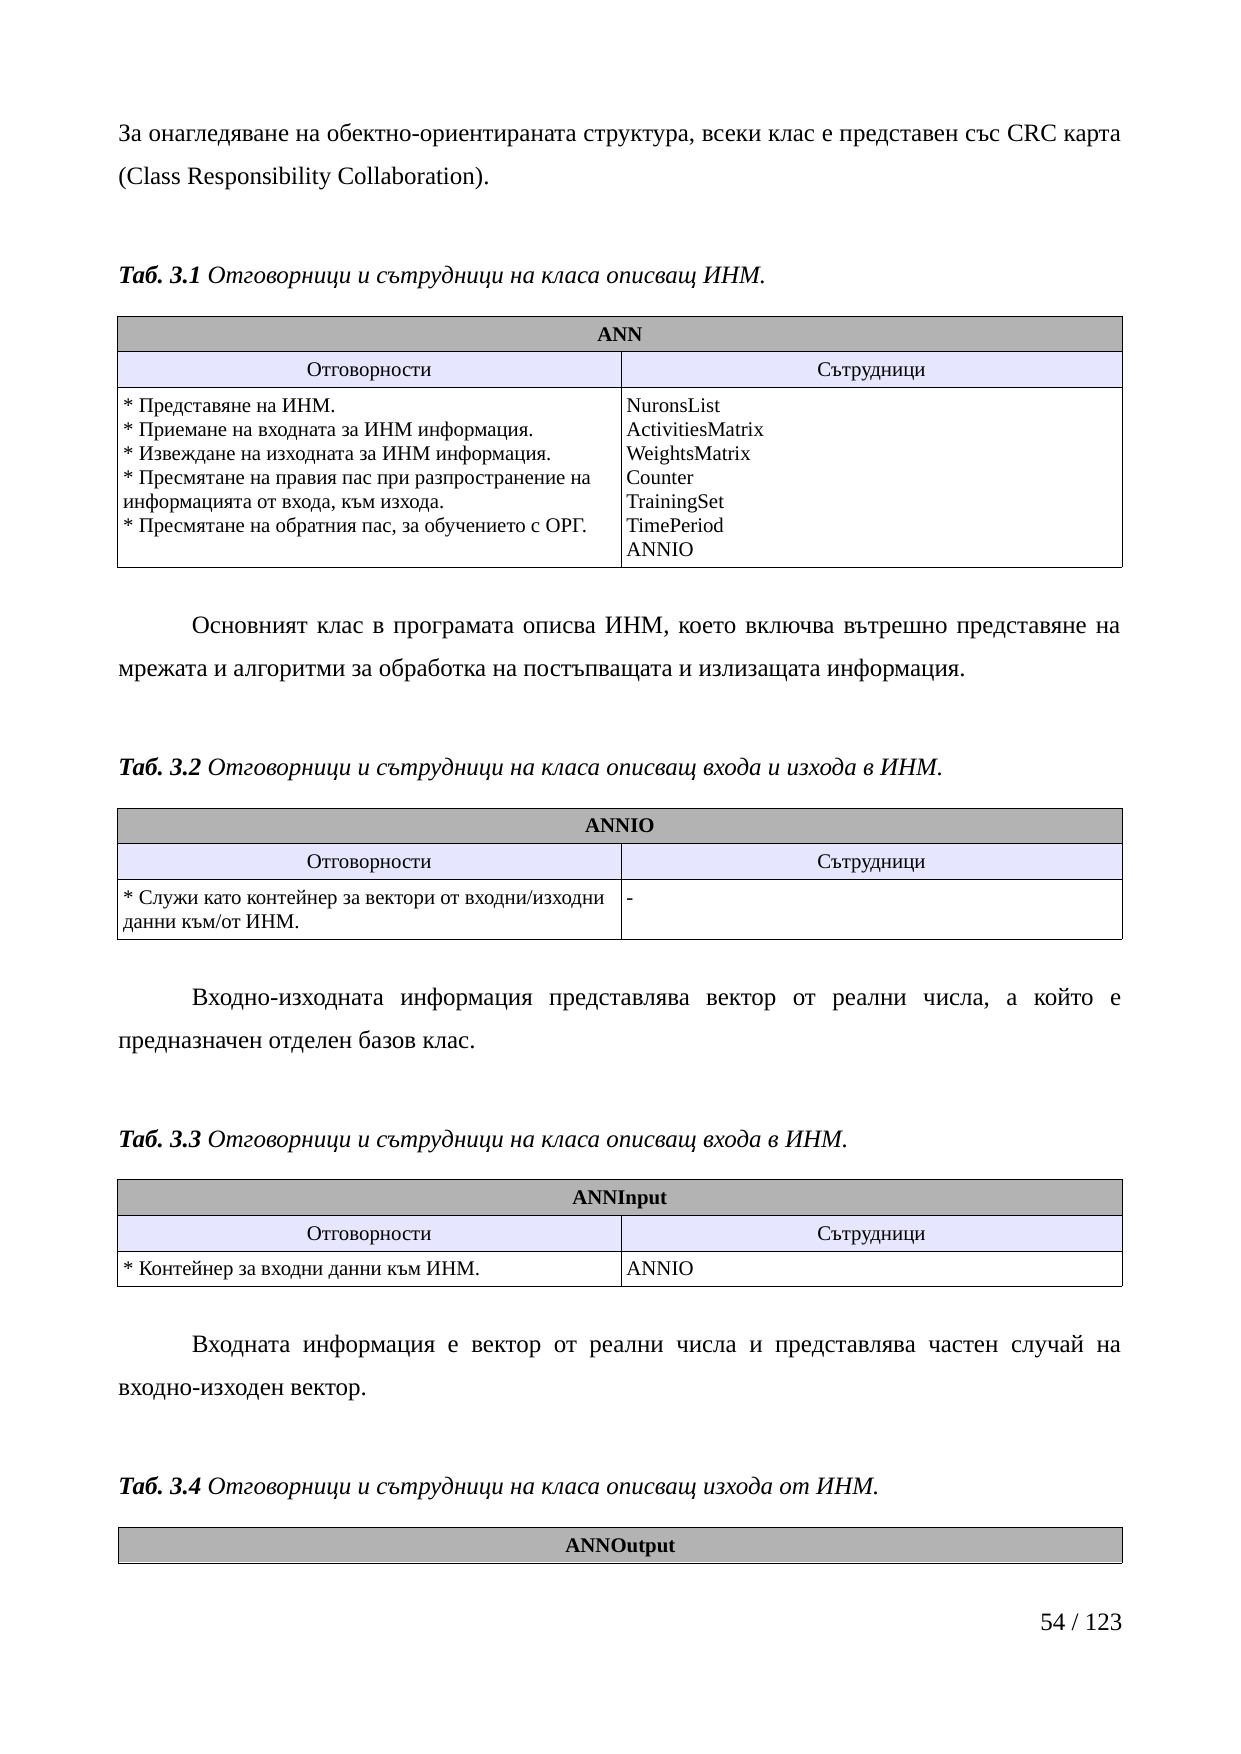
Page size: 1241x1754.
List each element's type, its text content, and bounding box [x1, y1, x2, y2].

table_cell Отговорности [118, 844, 621, 879]
table_cell Сътрудници [622, 352, 1122, 387]
table_cell Сътрудници [622, 844, 1122, 879]
table_cell * Служи като контейнер за вектори от входни/изходни данни към/от ИНМ. [118, 880, 621, 938]
table_header ANNOutput [119, 1528, 1122, 1562]
table_header ANN [118, 317, 1122, 351]
text Входно-изходната информация представлява вектор от реални числа, а който е предназначен отделен базов клас. [118, 982, 1122, 1054]
text Таб. 3.2 Отговорници и сътрудници на класа описващ входа и изхода в ИНМ. [118, 752, 1122, 781]
table_header ANNInput [118, 1180, 1122, 1215]
text Входната информация е вектор от реални числа и представлява частен случай на входно-изходен вектор. [118, 1329, 1122, 1401]
table_cell - [622, 880, 1122, 938]
table_cell * Представяне на ИНМ. * Приемане на входната за ИНМ информация. * Извеждане на изходната за ИНМ информация. * Пресмятане на правия пас при разпространение на информацията от входа, към изхода. * Пресмятане на обратния пас, за обучението с ОРГ. [118, 388, 621, 567]
text За онагледяване на обектно-ориентираната структура, всеки клас е представен със CRC карта (Class Responsibility Collaboration). [118, 118, 1122, 190]
table_cell ANNIO [622, 1252, 1122, 1286]
text Таб. 3.4 Отговорници и сътрудници на класа описващ изхода от ИНМ. [118, 1471, 1122, 1500]
table_header ANNIO [118, 809, 1122, 843]
text Таб. 3.1 Отговорници и сътрудници на класа описващ ИНМ. [118, 260, 1122, 289]
table_cell Отговорности [118, 1216, 621, 1251]
text Основният клас в програмата описва ИНМ, което включва вътрешно представяне на мрежата и алгоритми за обработка на постъпващата и излизащата информация. [118, 610, 1122, 682]
table_cell Отговорности [118, 352, 621, 387]
table_cell * Контейнер за входни данни към ИНМ. [118, 1252, 621, 1286]
table_cell NuronsList ActivitiesMatrix WeightsMatrix Counter TrainingSet TimePeriod ANNIO [622, 388, 1122, 567]
text Таб. 3.3 Отговорници и сътрудници на класа описващ входа в ИНМ. [118, 1124, 1122, 1152]
table_cell Сътрудници [622, 1216, 1122, 1251]
